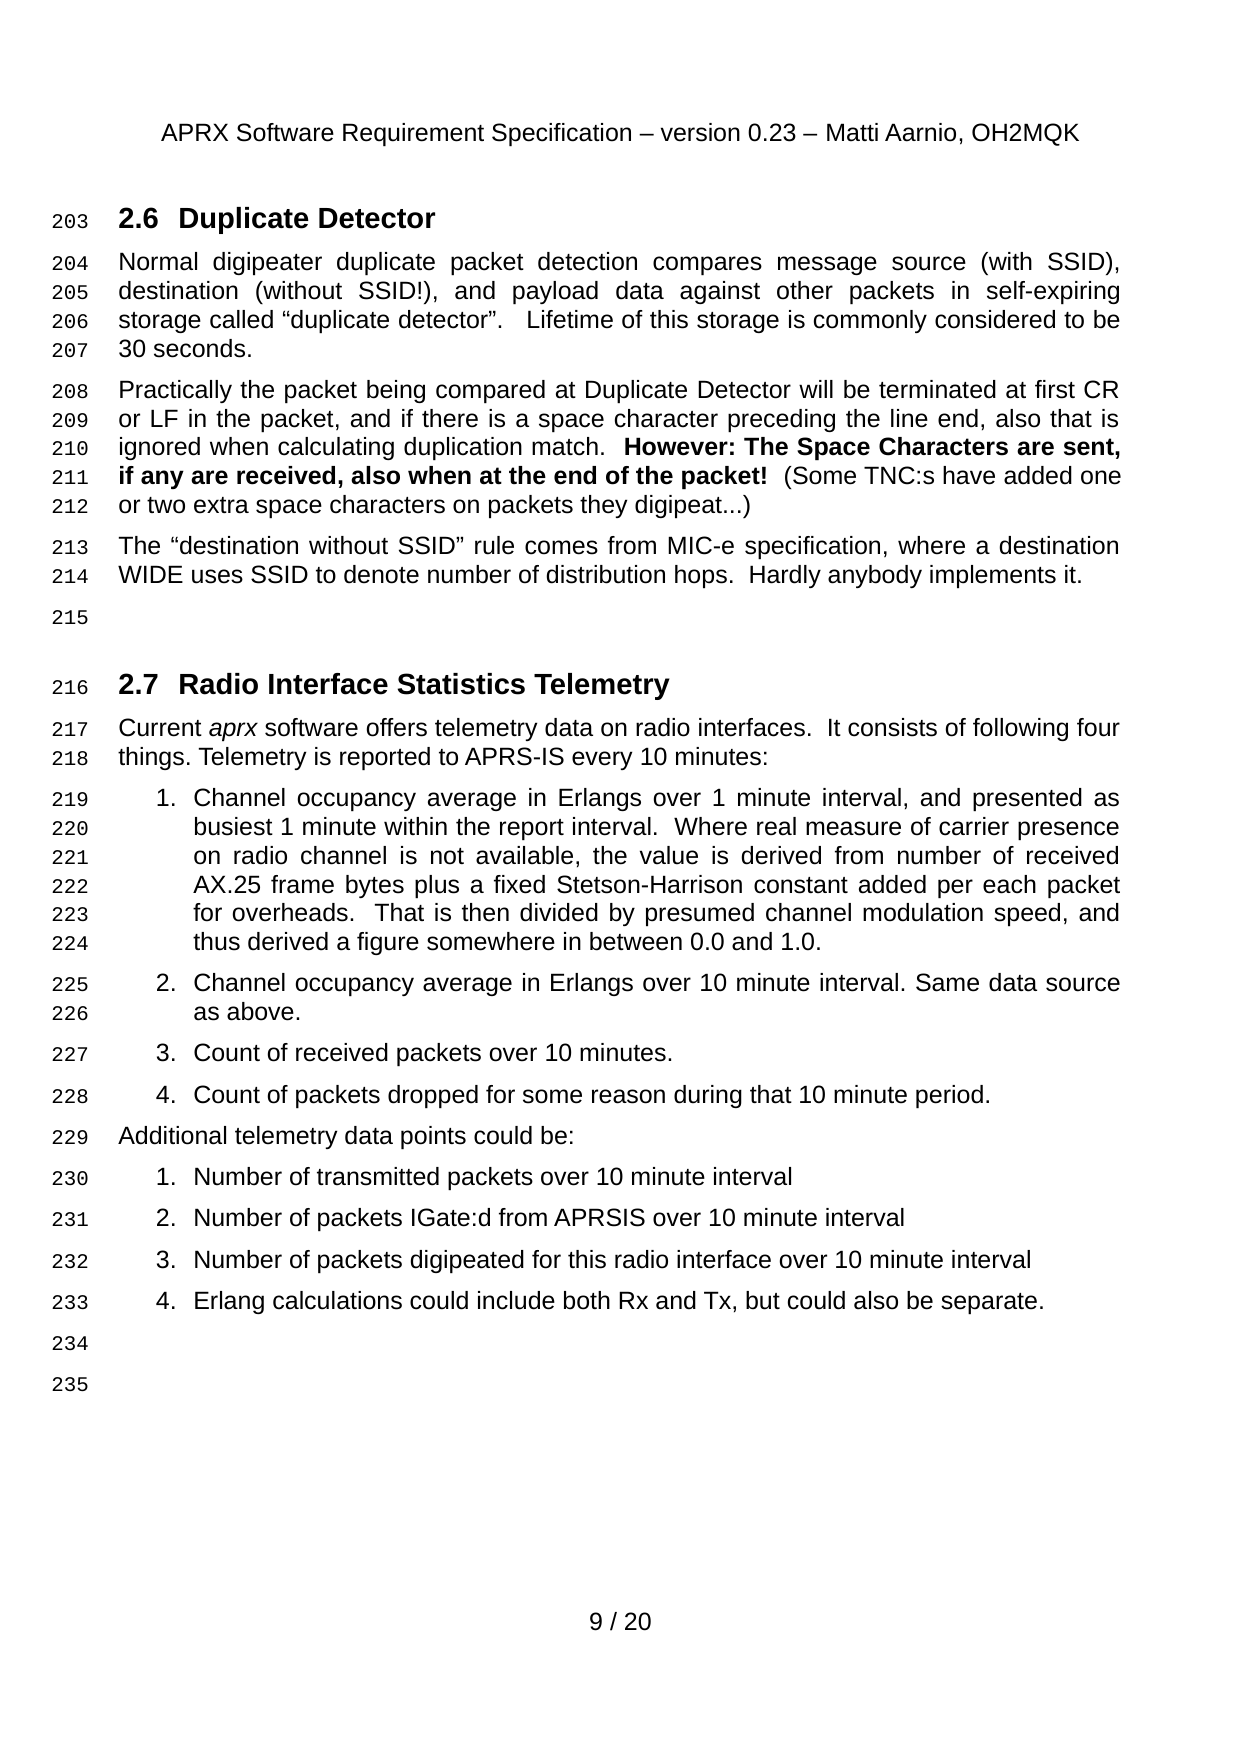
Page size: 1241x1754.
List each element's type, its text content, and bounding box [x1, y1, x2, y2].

subtitle Duplicate Detector [118, 201, 1122, 235]
list Count of packets dropped for some reason during that 10 minute period. [156, 1080, 1122, 1108]
list Number of transmitted packets over 10 minute interval [156, 1162, 1122, 1191]
text Current aprx software offers telemetry data on radio interfaces. It consists of following four things. Telemetry is reported to APRS-IS every 10 minutes: [118, 713, 1122, 771]
list Number of packets IGate:d from APRSIS over 10 minute interval [156, 1203, 1122, 1232]
subtitle Radio Interface Statistics Telemetry [118, 667, 1122, 701]
list Erlang calculations could include both Rx and Tx, but could also be separate. [156, 1286, 1122, 1315]
list Channel occupancy average in Erlangs over 1 minute interval, and presented as busiest 1 minute within the report interval. Where real measure of carrier presence on radio channel is not available, the value is derived from number of received AX.25 frame bytes plus a fixed Stetson-Harrison constant added per each packet for overheads. That is then divided by presumed channel modulation speed, and thus derived a figure somewhere in between 0.0 and 1.0. [156, 783, 1122, 956]
list Count of received packets over 10 minutes. [156, 1038, 1122, 1067]
list Channel occupancy average in Erlangs over 10 minute interval. Same data source as above. [156, 968, 1122, 1026]
text Normal digipeater duplicate packet detection compares message source (with SSID), destination (without SSID!), and payload data against other packets in self-expiring storage called “duplicate detector”. Lifetime of this storage is commonly considered to be 30 seconds. [118, 247, 1122, 362]
text Additional telemetry data points could be: [118, 1121, 1122, 1150]
text The “destination without SSID” rule comes from MIC-e specification, where a destination WIDE uses SSID to denote number of distribution hops. Hardly anybody implements it. [118, 531, 1122, 589]
list Number of packets digipeated for this radio interface over 10 minute interval [156, 1245, 1122, 1273]
text Practically the packet being compared at Duplicate Detector will be terminated at first CR or LF in the packet, and if there is a space character preceding the line end, also that is ignored when calculating duplication match. However: The Space Characters are sent, if any are received, also when at the end of the packet! (Some TNC:s have added one or two extra space characters on packets they digipeat...) [118, 375, 1122, 519]
